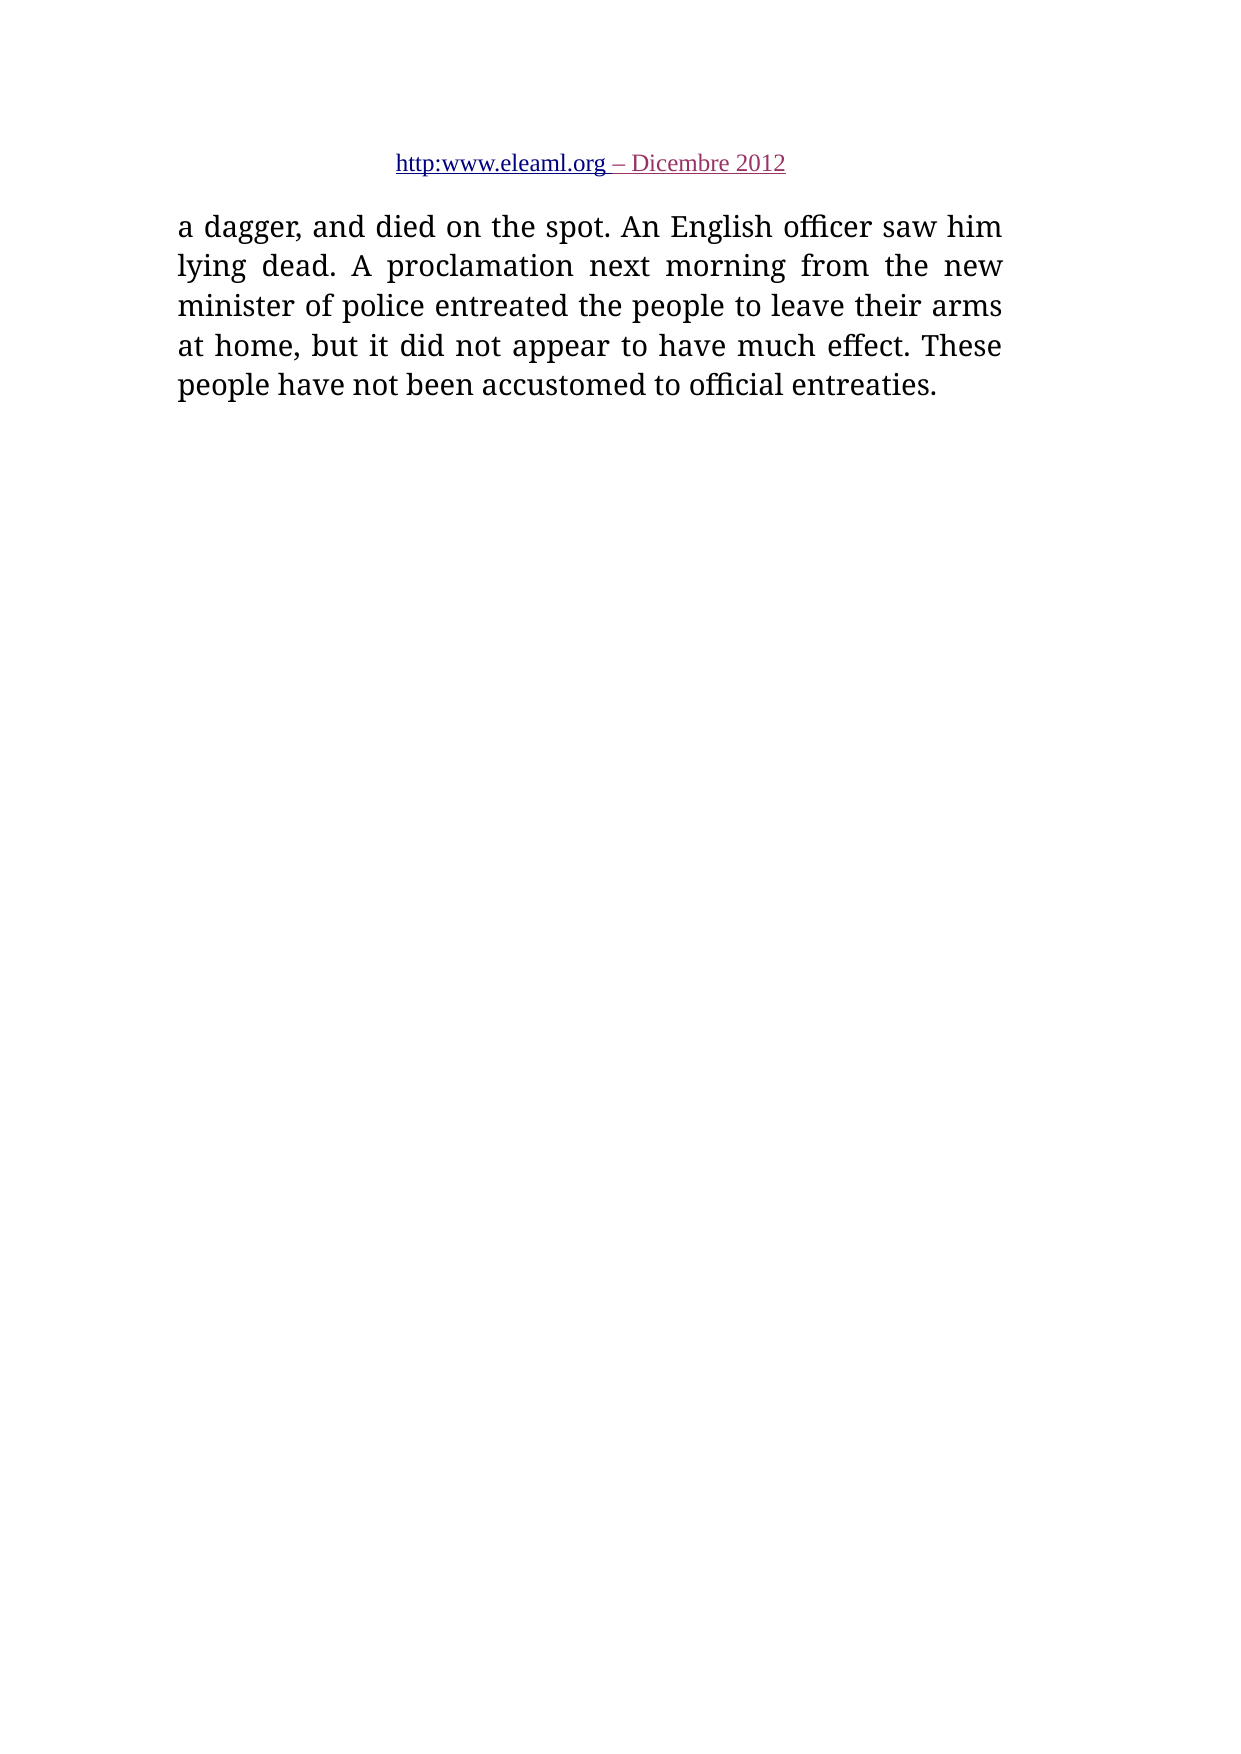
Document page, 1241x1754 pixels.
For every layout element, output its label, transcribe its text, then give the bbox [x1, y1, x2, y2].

text a dagger, and died on the spot. An English officer saw him lying dead. A proclamation next morning from the new minister of police entreated the people to leave their arms at home, but it did not appear to have much effect. These people have not been accustomed to official entreaties. [177, 206, 1004, 404]
